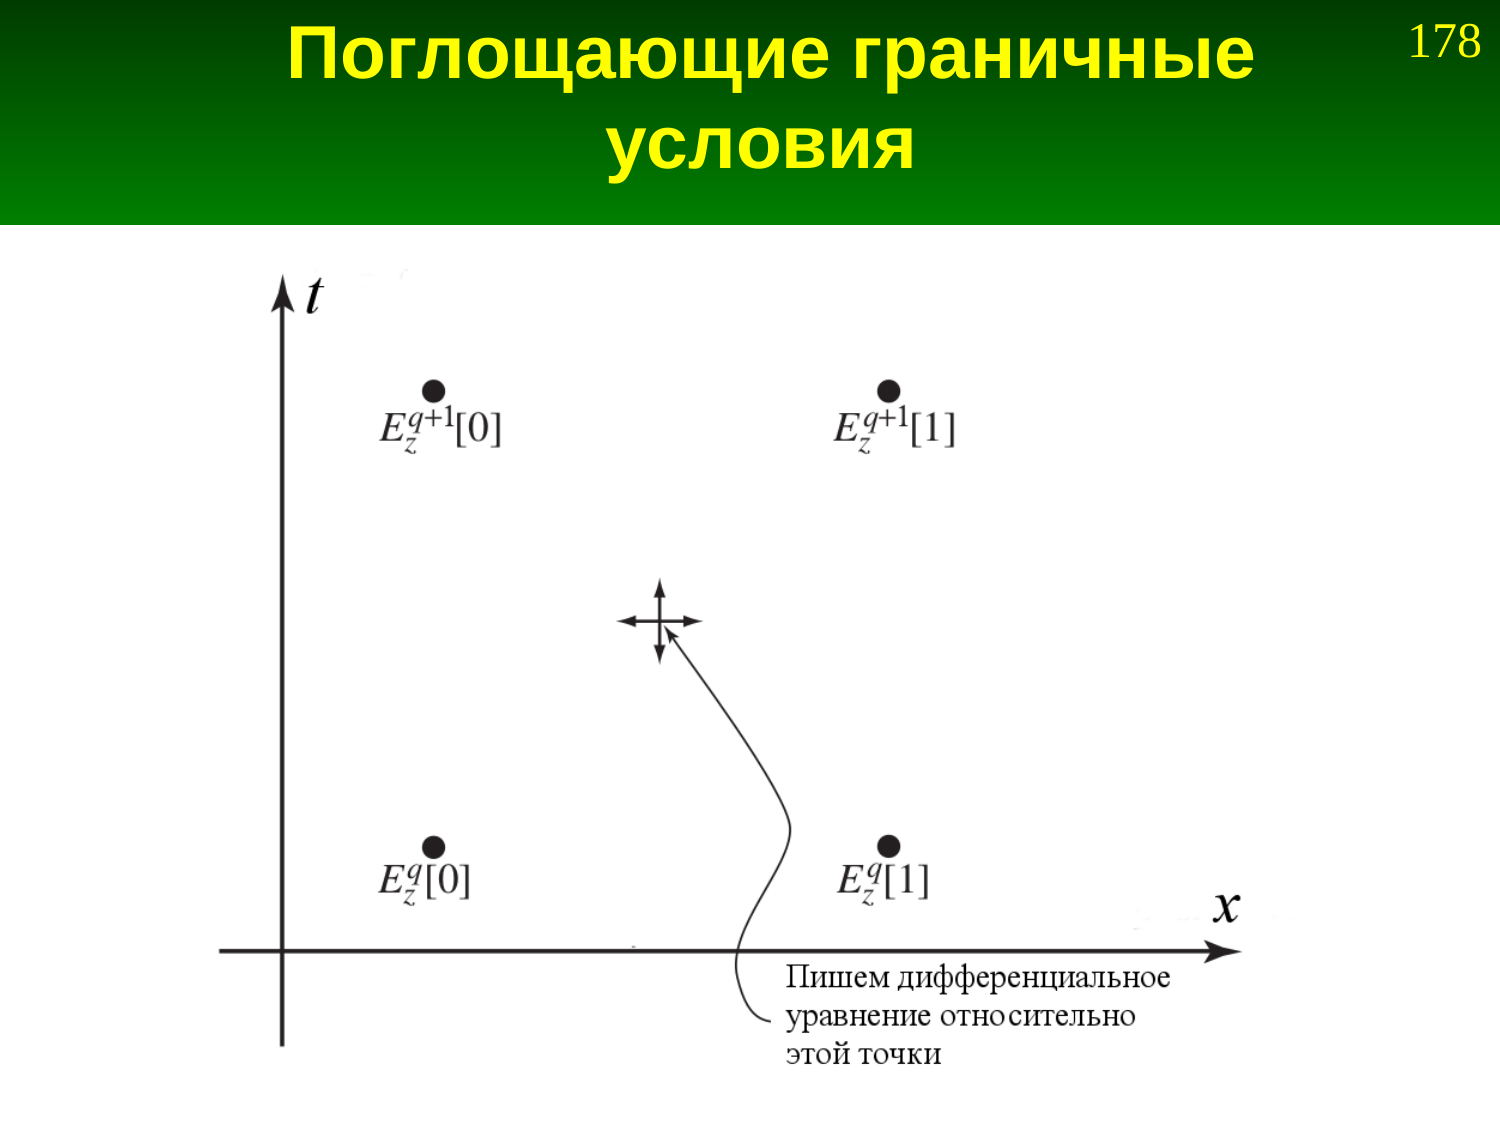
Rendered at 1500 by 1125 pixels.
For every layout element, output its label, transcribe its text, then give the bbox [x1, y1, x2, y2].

picture [208, 255, 1292, 1100]
title Поглощающие граничные условия [123, 0, 1399, 192]
